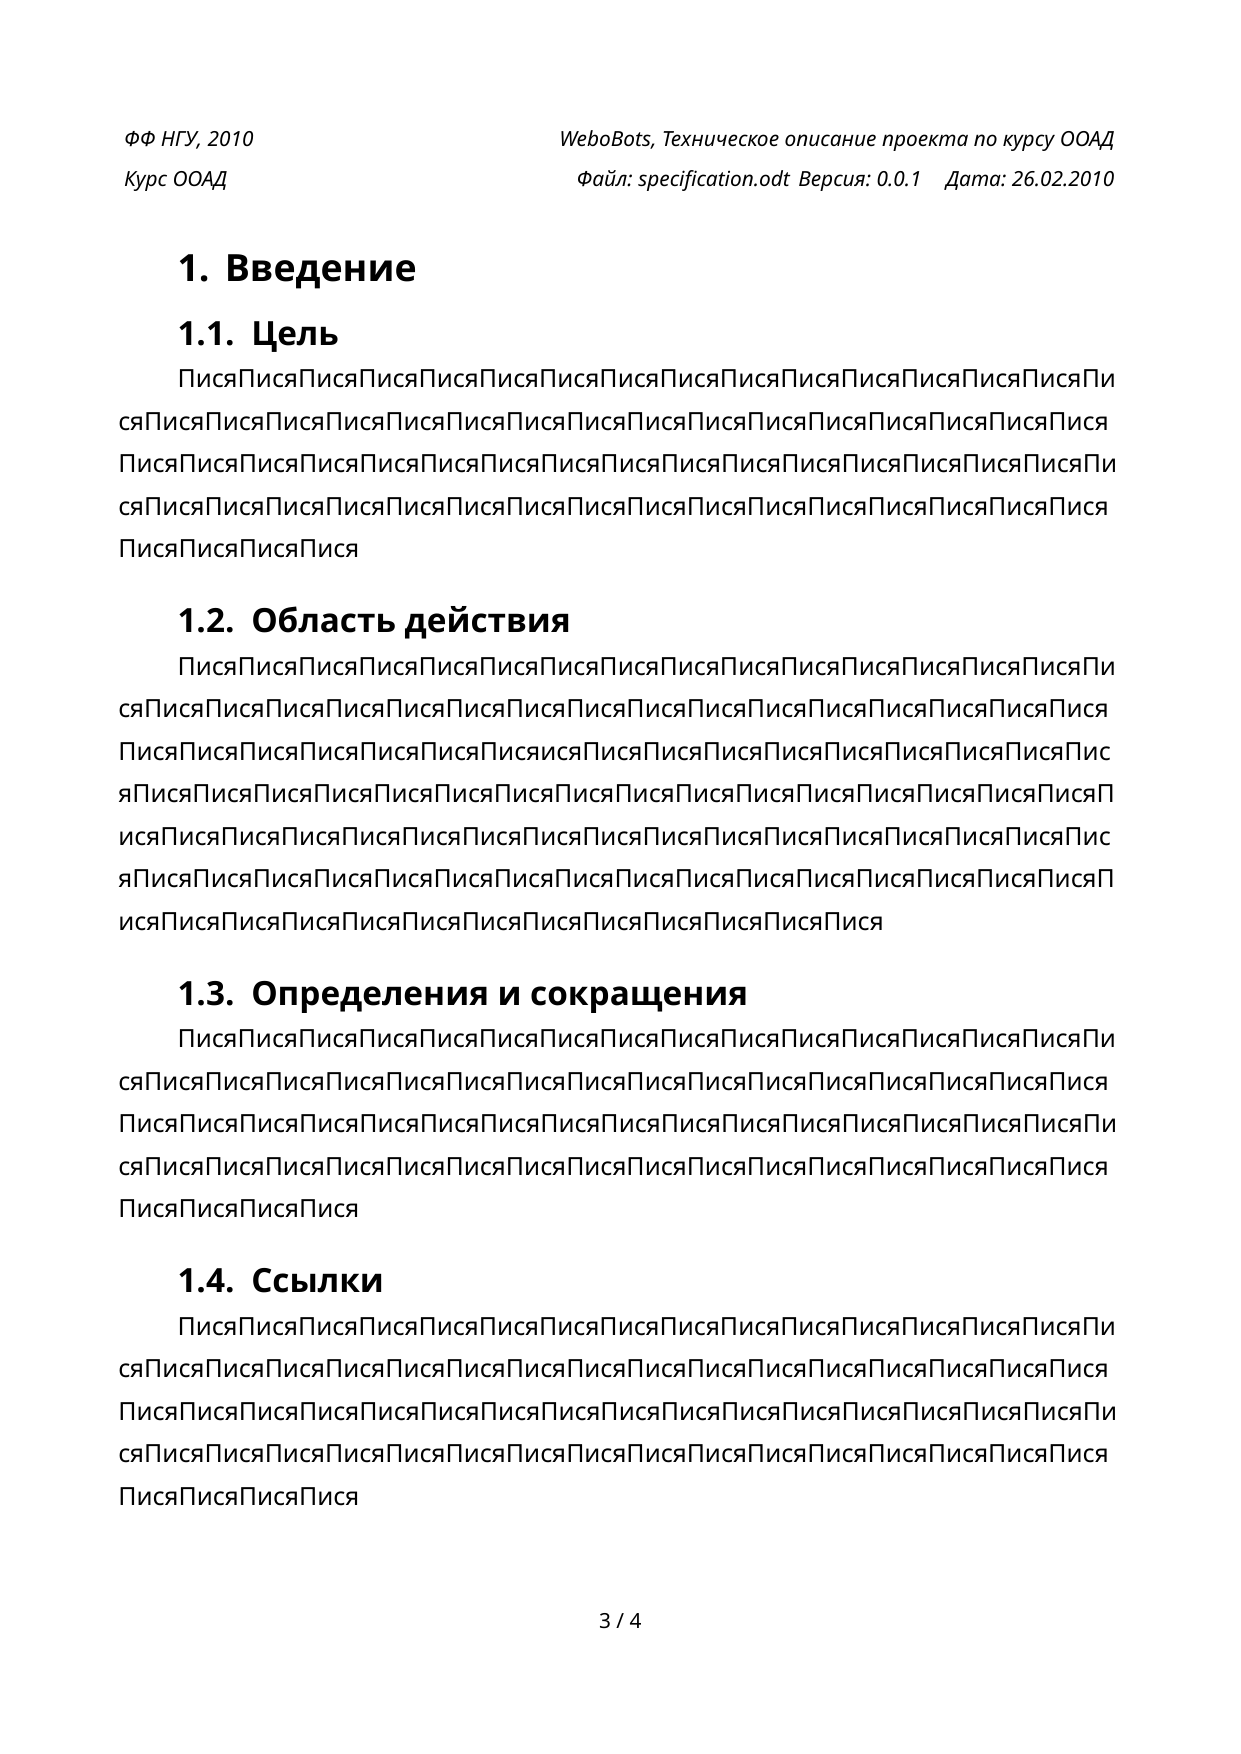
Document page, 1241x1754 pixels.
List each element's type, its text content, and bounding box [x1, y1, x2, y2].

text ПисяПисяПисяПисяПисяПисяПисяПисяПисяПисяПисяПисяПисяПисяПисяПисяПисяПисяПисяПисяПисяПисяПисяПисяПисяПисяПисяПисяПисяПисяПисяПисяПисяПисяПисяПисяПисяПисяПисяПисяПисяПисяПисяПисяПисяПисяПисяПисяПисяПисяПисяПисяПисяПисяПисяПисяПисяПисяПисяПисяПисяПисяПисяПисяПисяПисяПисяПисяПися [118, 361, 1122, 565]
subtitle Определения и сокращения [177, 970, 1063, 1015]
subtitle Введение [177, 241, 1063, 292]
text ПисяПисяПисяПисяПисяПисяПисяПисяПисяПисяПисяПисяПисяПисяПисяПисяПисяПисяПисяПисяПисяПисяПисяПисяПисяПисяПисяПисяПисяПисяПисяПисяПисяПисяПисяПисяПисяПисяПисяПисяПисяПисяПисяПисяПисяПисяПисяПисяПисяПисяПисяПисяПисяПисяПисяПисяПисяПисяПисяПисяПисяПисяПисяПисяПисяПисяПисяПисяПися [118, 1309, 1122, 1513]
text ПисяПисяПисяПисяПисяПисяПисяПисяПисяПисяПисяПисяПисяПисяПисяПисяПисяПисяПисяПисяПисяПисяПисяПисяПисяПисяПисяПисяПисяПисяПисяПисяПисяПисяПисяПисяПисяПисяПисяисяПисяПисяПисяПисяПисяПисяПисяПисяПисяПисяПисяПисяПисяПисяПисяПисяПисяПисяПисяПисяПисяПисяПисяПисяПисяПисяПисяПисяПисяПисяПисяПисяПисяПисяПисяПисяПисяПисяПисяПисяПисяПисяПисяПисяПисяПисяПисяПисяПисяПисяПисяПисяПисяПисяПисяПисяПисяПисяПисяПисяПисяПисяПисяПисяПисяПисяПисяПисяПисяПисяПися [118, 649, 1122, 938]
text ПисяПисяПисяПисяПисяПисяПисяПисяПисяПисяПисяПисяПисяПисяПисяПисяПисяПисяПисяПисяПисяПисяПисяПисяПисяПисяПисяПисяПисяПисяПисяПисяПисяПисяПисяПисяПисяПисяПисяПисяПисяПисяПисяПисяПисяПисяПисяПисяПисяПисяПисяПисяПисяПисяПисяПисяПисяПисяПисяПисяПисяПисяПисяПисяПисяПисяПисяПисяПися [118, 1021, 1122, 1225]
subtitle Область действия [177, 597, 1063, 643]
subtitle Цель [177, 310, 1063, 355]
subtitle Ссылки [177, 1257, 1063, 1303]
